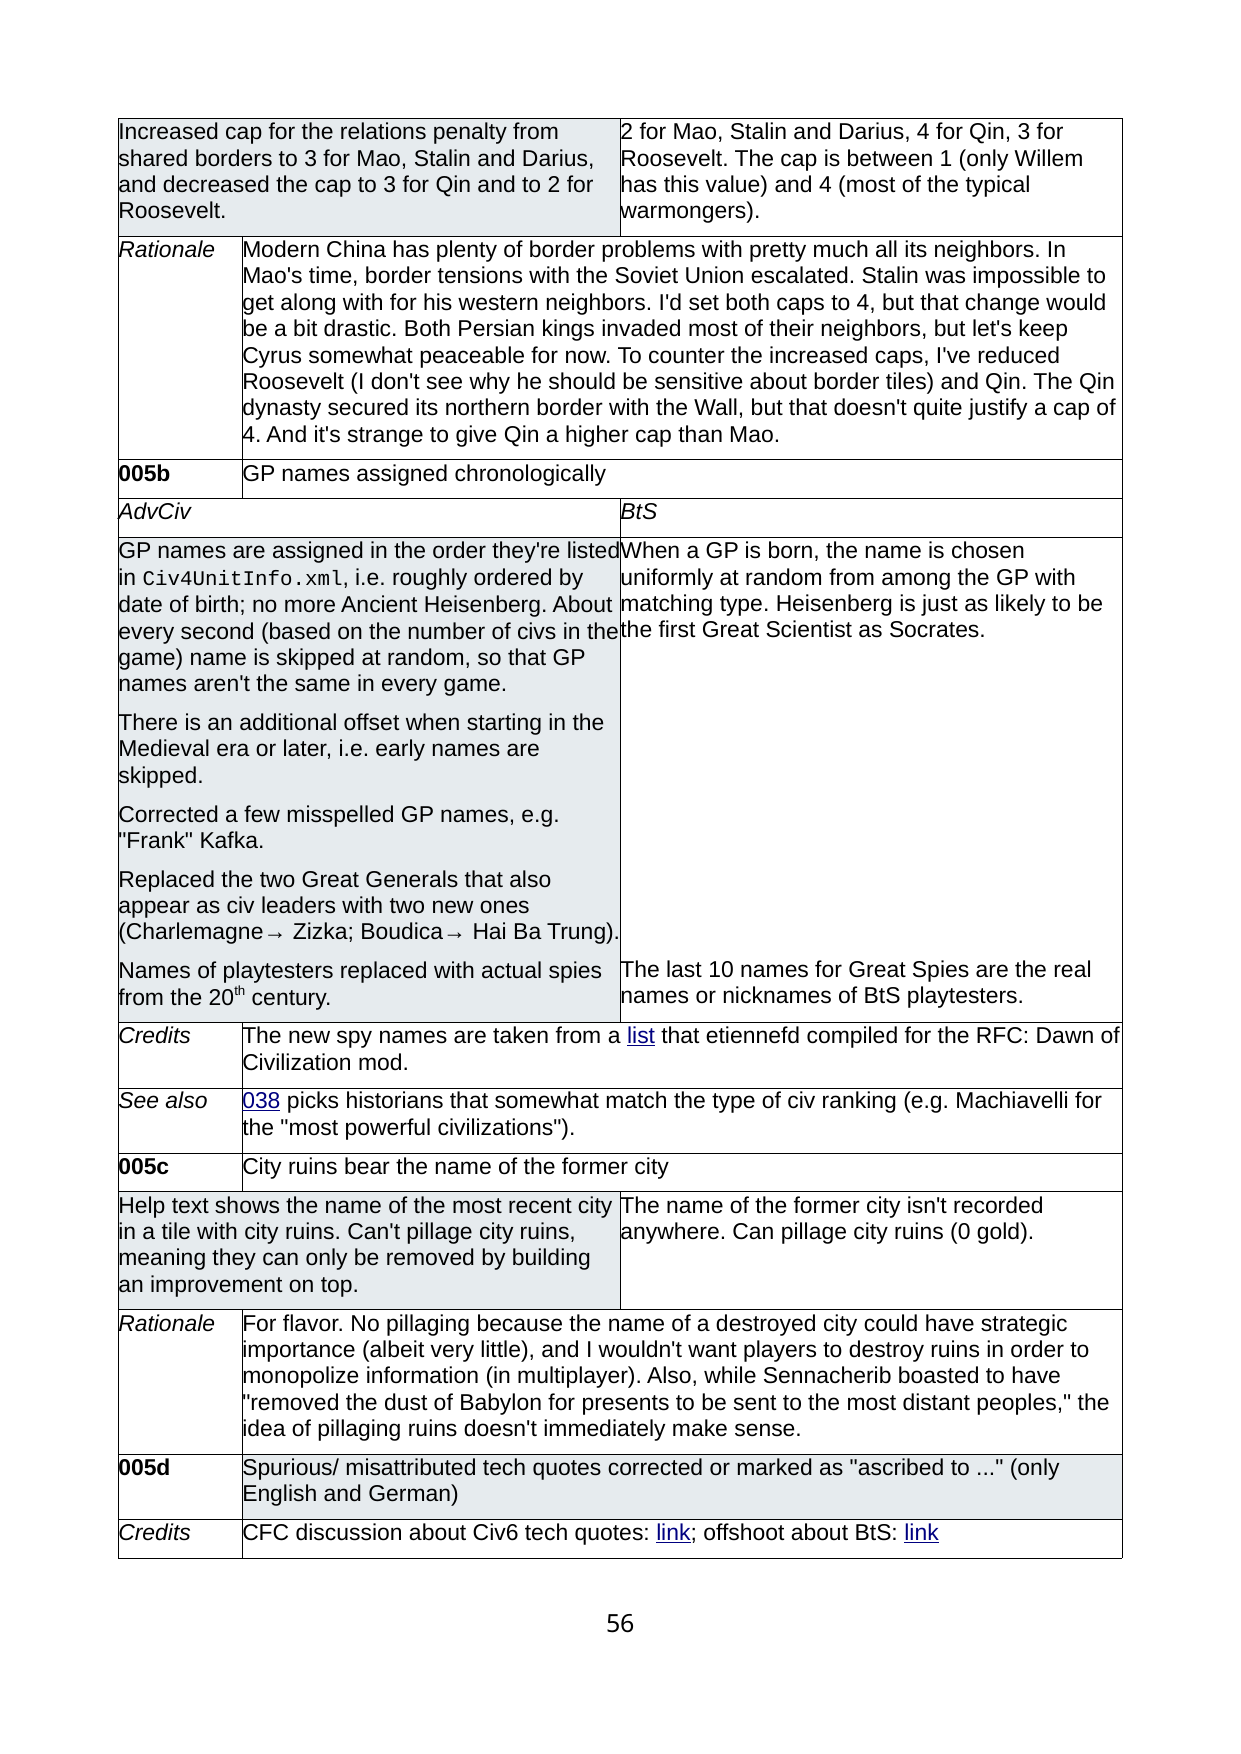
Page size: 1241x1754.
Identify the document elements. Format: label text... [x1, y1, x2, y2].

table_cell GP names are assigned in the order they're listed in Civ4UnitInfo.xml, i.e. roughly ordered by date of birth; no more Ancient Heisenberg. About every second (based on the number of civs in the game) name is skipped at random, so that GP names aren't the same in every game. There is an additional offset when starting in the Medieval era or later, i.e. early names are skipped. Corrected a few misspelled GP names, e.g. "Frank" Kafka. Replaced the two Great Generals that also appear as civ leaders with two new ones (Charlemagne→ Zizka; Boudica→ Hai Ba Trung). Names of playtesters replaced with actual spies from the 20th century. [119, 538, 620, 1022]
table_cell 005d [119, 1455, 242, 1519]
table_cell CFC discussion about Civ6 tech quotes: link; offshoot about BtS: link [243, 1520, 1122, 1558]
table_cell Spurious/ misattributed tech quotes corrected or marked as "ascribed to ..." (only English and German) [243, 1455, 1122, 1519]
table_cell AdvCiv [119, 499, 620, 537]
table_cell Credits [119, 1023, 242, 1087]
table_cell When a GP is born, the name is chosen uniformly at random from among the GP with matching type. Heisenberg is just as likely to be the first Great Scientist as Socrates. The last 10 names for Great Spies are the real names or nicknames of BtS playtesters. [621, 538, 1122, 1022]
table_cell The new spy names are taken from a list that etiennefd compiled for the RFC: Dawn of Civilization mod. [243, 1023, 1122, 1087]
table_cell Credits [119, 1520, 242, 1558]
table_cell Help text shows the name of the most recent city in a tile with city ruins. Can't pillage city ruins, meaning they can only be removed by building an improvement on top. [119, 1192, 620, 1309]
table_cell Rationale [119, 1310, 242, 1454]
table_cell 005b [119, 460, 242, 498]
table_cell The name of the former city isn't recorded anywhere. Can pillage city ruins (0 gold). [621, 1192, 1122, 1309]
table_cell Rationale [119, 237, 242, 459]
table_cell Modern China has plenty of border problems with pretty much all its neighbors. In Mao's time, border tensions with the Soviet Union escalated. Stalin was impossible to get along with for his western neighbors. I'd set both caps to 4, but that change would be a bit drastic. Both Persian kings invaded most of their neighbors, but let's keep Cyrus somewhat peaceable for now. To counter the increased caps, I've reduced Roosevelt (I don't see why he should be sensitive about border tiles) and Qin. The Qin dynasty secured its northern border with the Wall, but that doesn't quite justify a cap of 4. And it's strange to give Qin a higher cap than Mao. [243, 237, 1122, 459]
table_cell For flavor. No pillaging because the name of a destroyed city could have strategic importance (albeit very little), and I wouldn't want players to destroy ruins in order to monopolize information (in multiplayer). Also, while Sennacherib boasted to have "removed the dust of Babylon for presents to be sent to the most distant peoples," the idea of pillaging ruins doesn't immediately make sense. [243, 1310, 1122, 1454]
table_cell Increased cap for the relations penalty from shared borders to 3 for Mao, Stalin and Darius, and decreased the cap to 3 for Qin and to 2 for Roosevelt. [119, 119, 620, 236]
table_cell City ruins bear the name of the former city [243, 1154, 1122, 1191]
table_cell BtS [621, 499, 1122, 537]
table_cell 2 for Mao, Stalin and Darius, 4 for Qin, 3 for Roosevelt. The cap is between 1 (only Willem has this value) and 4 (most of the typical warmongers). [621, 119, 1122, 236]
table_cell GP names assigned chronologically [243, 460, 1122, 498]
table_cell See also [119, 1089, 242, 1153]
table_cell 005c [119, 1154, 242, 1191]
table_cell 038 picks historians that somewhat match the type of civ ranking (e.g. Machiavelli for the "most powerful civilizations"). [243, 1089, 1122, 1153]
